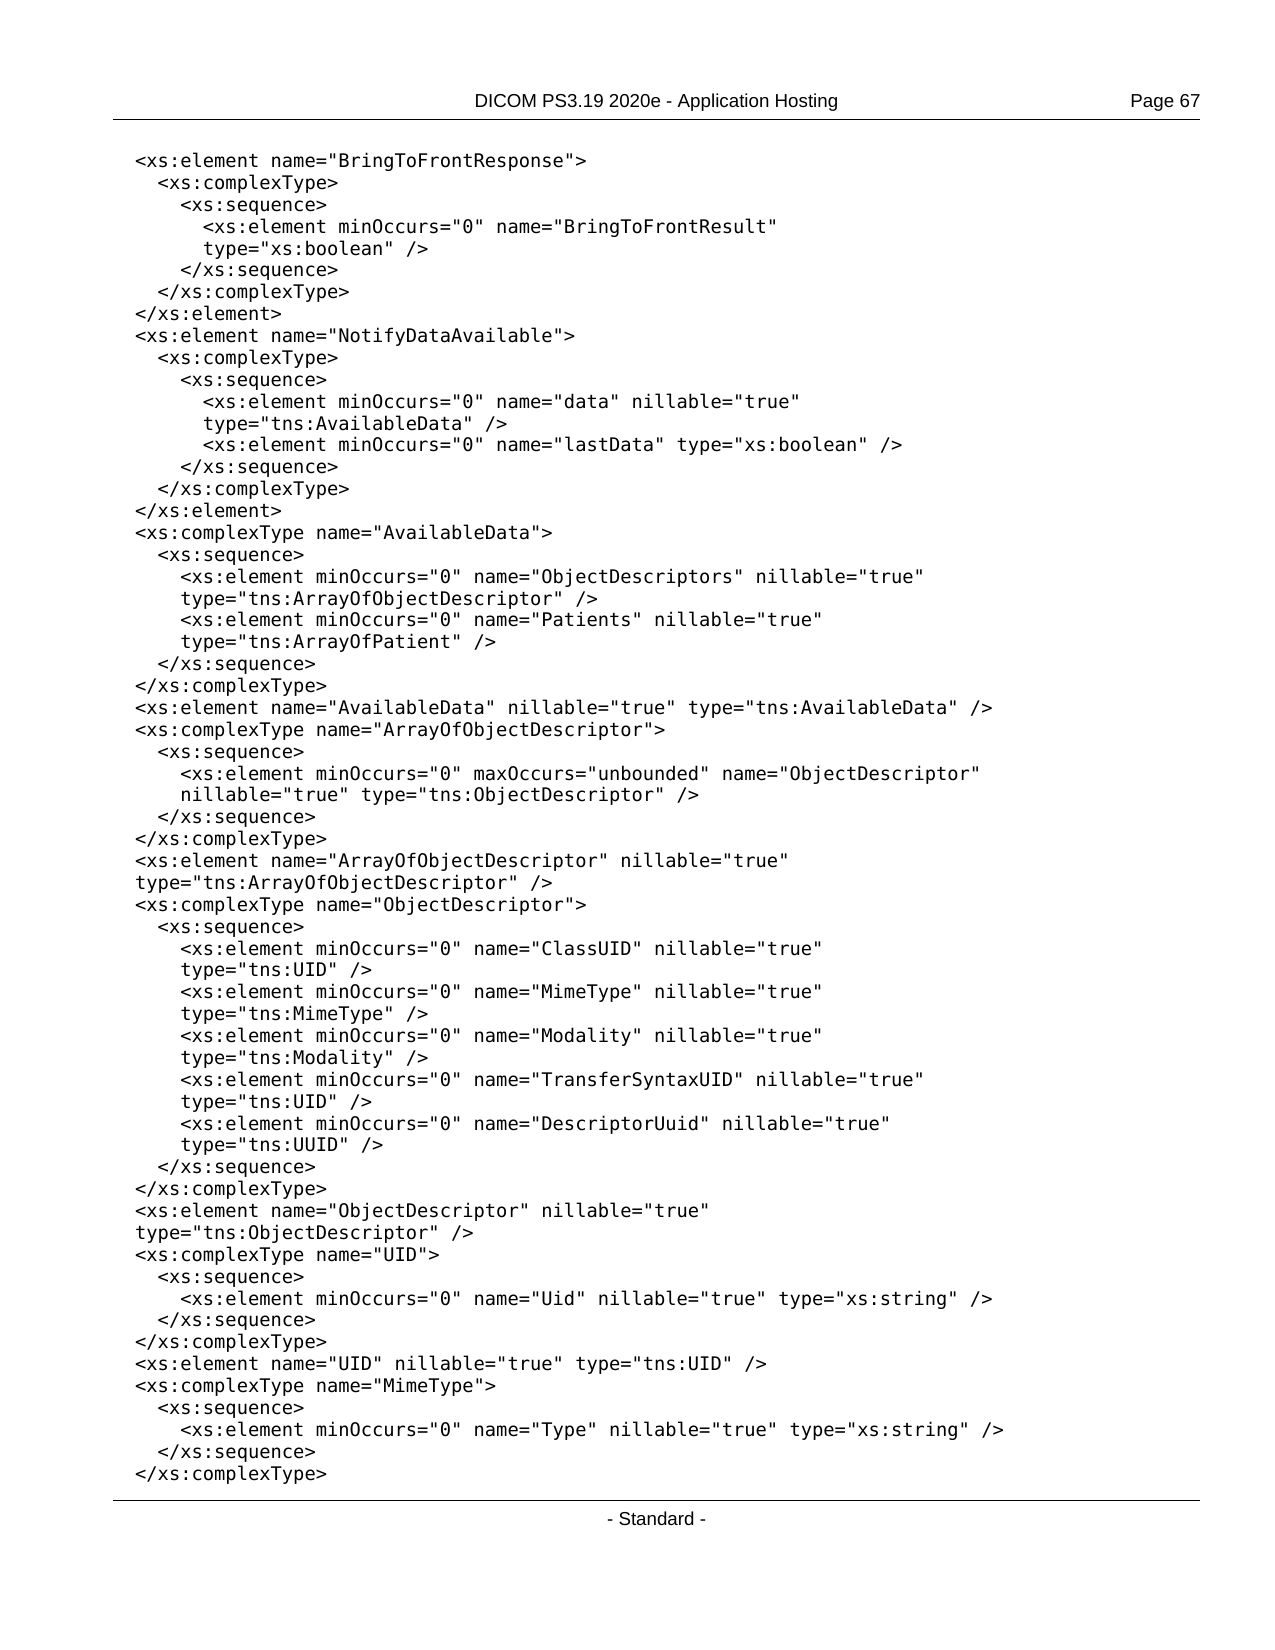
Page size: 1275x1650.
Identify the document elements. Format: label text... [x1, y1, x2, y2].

text <xs:element name="BringToFrontResponse"> <xs:complexType> <xs:sequence> <xs:element minOccurs="0" name="BringToFrontResult" type="xs:boolean" /> </xs:sequence> </xs:complexType> </xs:element> <xs:element name="NotifyDataAvailable"> <xs:complexType> <xs:sequence> <xs:element minOccurs="0" name="data" nillable="true" type="tns:AvailableData" /> <xs:element minOccurs="0" name="lastData" type="xs:boolean" /> </xs:sequence> </xs:complexType> </xs:element> <xs:complexType name="AvailableData"> <xs:sequence> <xs:element minOccurs="0" name="ObjectDescriptors" nillable="true" type="tns:ArrayOfObjectDescriptor" /> <xs:element minOccurs="0" name="Patients" nillable="true" type="tns:ArrayOfPatient" /> </xs:sequence> </xs:complexType> <xs:element name="AvailableData" nillable="true" type="tns:AvailableData" /> <xs:complexType name="ArrayOfObjectDescriptor"> <xs:sequence> <xs:element minOccurs="0" maxOccurs="unbounded" name="ObjectDescriptor" nillable="true" type="tns:ObjectDescriptor" /> </xs:sequence> </xs:complexType> <xs:element name="ArrayOfObjectDescriptor" nillable="true" type="tns:ArrayOfObjectDescriptor" /> <xs:complexType name="ObjectDescriptor"> <xs:sequence> <xs:element minOccurs="0" name="ClassUID" nillable="true" type="tns:UID" /> <xs:element minOccurs="0" name="MimeType" nillable="true" type="tns:MimeType" /> <xs:element minOccurs="0" name="Modality" nillable="true" type="tns:Modality" /> <xs:element minOccurs="0" name="TransferSyntaxUID" nillable="true" type="tns:UID" /> <xs:element minOccurs="0" name="DescriptorUuid" nillable="true" type="tns:UUID" /> </xs:sequence> </xs:complexType> <xs:element name="ObjectDescriptor" nillable="true" type="tns:ObjectDescriptor" /> <xs:complexType name="UID"> <xs:sequence> <xs:element minOccurs="0" name="Uid" nillable="true" type="xs:string" /> </xs:sequence> </xs:complexType> <xs:element name="UID" nillable="true" type="tns:UID" /> <xs:complexType name="MimeType"> <xs:sequence> <xs:element minOccurs="0" name="Type" nillable="true" type="xs:string" /> </xs:sequence> </xs:complexType> [112, 150, 1200, 1484]
